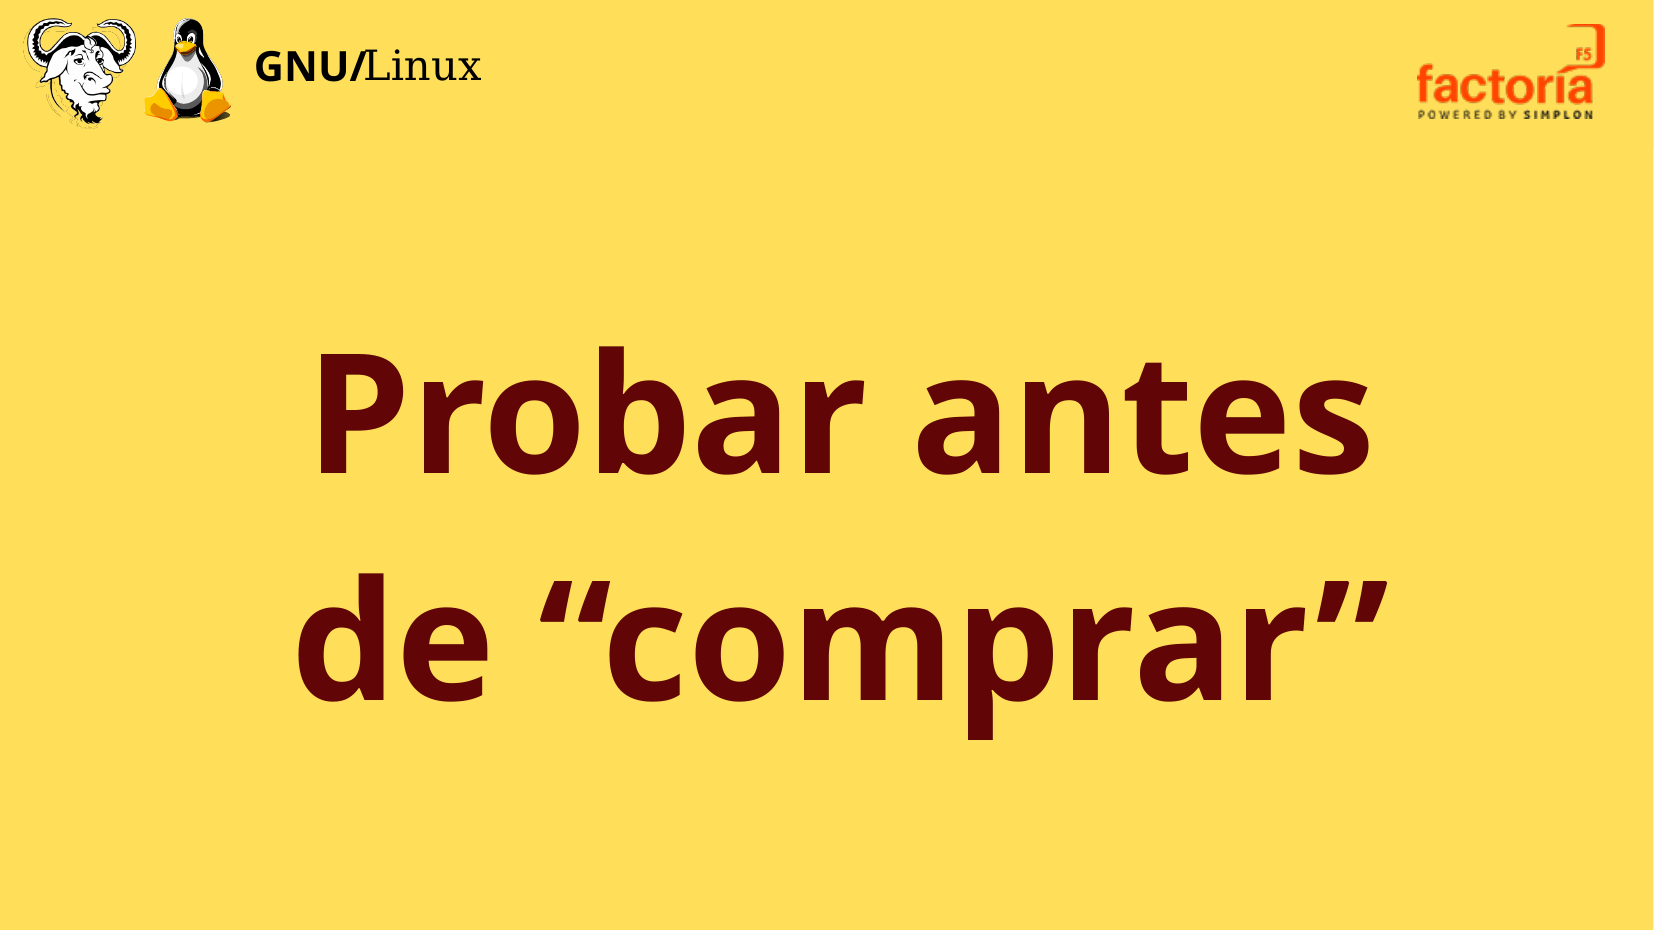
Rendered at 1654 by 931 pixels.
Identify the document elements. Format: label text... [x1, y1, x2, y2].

title GNU/ [253, 35, 369, 95]
picture [1417, 24, 1605, 119]
picture [27, 18, 240, 133]
title Linux [369, 45, 487, 91]
text_box [0, 0, 1654, 148]
text_box Probar antes de “comprar” [276, 288, 1377, 642]
